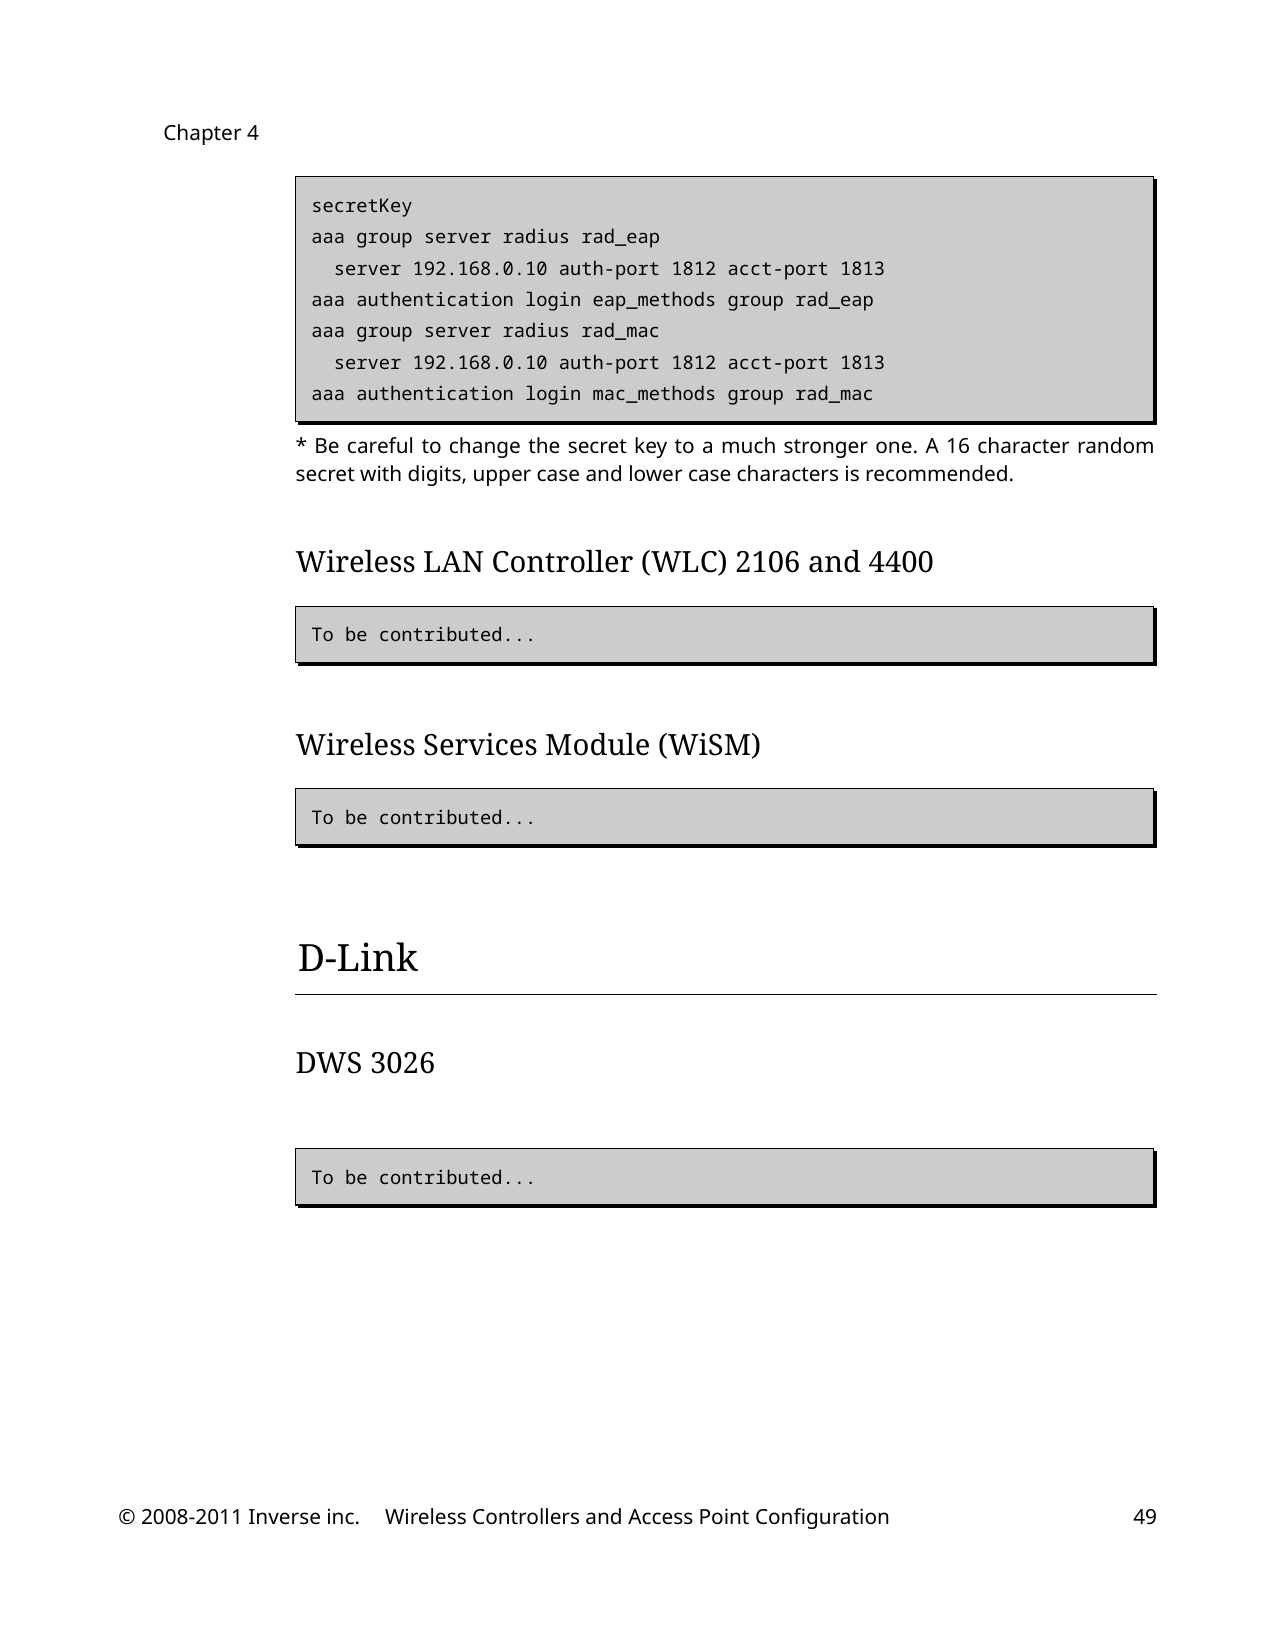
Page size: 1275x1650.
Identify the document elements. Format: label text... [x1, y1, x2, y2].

subtitle Wireless LAN Controller (WLC) 2106 and 4400 [295, 541, 1157, 581]
subtitle DWS 3026 [295, 1043, 1157, 1082]
subtitle D-Link [295, 931, 1157, 994]
text To be contributed... [296, 789, 1153, 844]
text aaa group server radius rad_mac [296, 302, 1153, 333]
text aaa authentication login eap_methods group rad_eap [296, 270, 1153, 302]
text server 192.168.0.10 auth-port 1812 acct-port 1813 [296, 239, 1153, 270]
text secretKey [296, 177, 1153, 207]
text To be contributed... [296, 1149, 1153, 1204]
text aaa group server radius rad_eap [296, 207, 1153, 239]
text To be contributed... [296, 607, 1153, 662]
text server 192.168.0.10 auth-port 1812 acct-port 1813 [296, 333, 1153, 365]
subtitle Wireless Services Module (WiSM) [295, 724, 1157, 763]
text * Be careful to change the secret key to a much stronger one. A 16 character random secret with digits, upper case and lower case characters is recommended. [295, 431, 1157, 488]
text aaa authentication login mac_methods group rad_mac [296, 365, 1153, 421]
